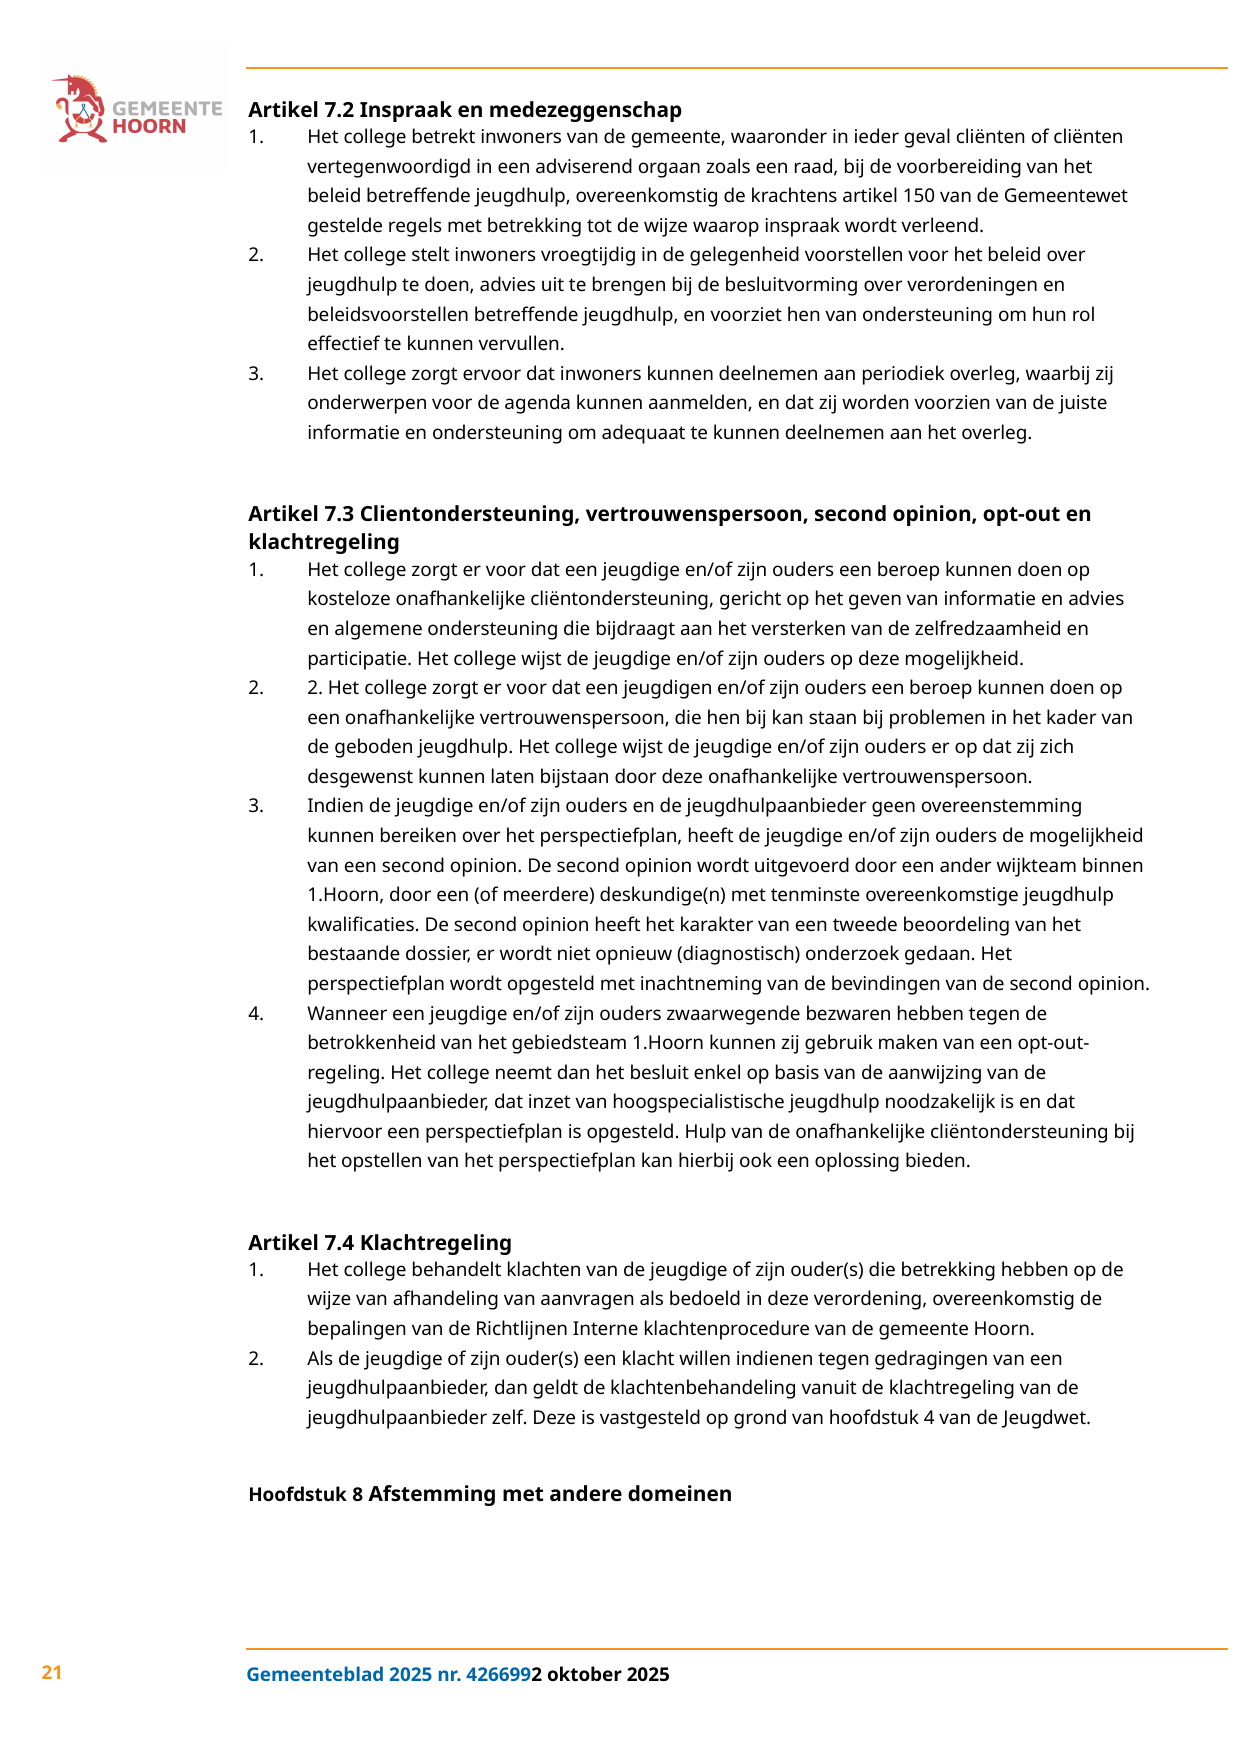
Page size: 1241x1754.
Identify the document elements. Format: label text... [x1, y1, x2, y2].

list 2. Het college zorgt er voor dat een jeugdigen en/of zijn ouders een beroep kunnen doen op een onafhankelijke vertrouwenspersoon, die hen bij kan staan bij problemen in het kader van de geboden jeugdhulp. Het college wijst de jeugdige en/of zijn ouders er op dat zij zich desgewenst kunnen laten bijstaan door deze onafhankelijke vertrouwenspersoon. [248, 674, 1152, 789]
list Het college zorgt ervoor dat inwoners kunnen deelnemen aan periodiek overleg, waarbij zij onderwerpen voor de agenda kunnen aanmelden, en dat zij worden voorzien van de juiste informatie en ondersteuning om adequaat te kunnen deelnemen aan het overleg. [248, 360, 1152, 445]
list Het college betrekt inwoners van de gemeente, waaronder in ieder geval cliënten of cliënten vertegenwoordigd in een adviserend orgaan zoals een raad, bij de voorbereiding van het beleid betreffende jeugdhulp, overeenkomstig de krachtens artikel 150 van de Gemeentewet gestelde regels met betrekking tot de wijze waarop inspraak wordt verleend. [248, 123, 1152, 238]
list Wanneer een jeugdige en/of zijn ouders zwaarwegende bezwaren hebben tegen de betrokkenheid van het gebiedsteam 1.Hoorn kunnen zij gebruik maken van een opt-out-regeling. Het college neemt dan het besluit enkel op basis van de aanwijzing van de jeugdhulpaanbieder, dat inzet van hoogspecialistische jeugdhulp noodzakelijk is en dat hiervoor een perspectiefplan is opgesteld. Hulp van de onafhankelijke cliëntondersteuning bij het opstellen van het perspectiefplan kan hierbij ook een oplossing bieden. [248, 1000, 1152, 1173]
list Het college behandelt klachten van de jeugdige of zijn ouder(s) die betrekking hebben op de wijze van afhandeling van aanvragen als bedoeld in deze verordening, overeenkomstig de bepalingen van de Richtlijnen Interne klachtenprocedure van de gemeente Hoorn. [248, 1256, 1152, 1341]
picture [41, 47, 231, 172]
text Artikel 7.3 Clientondersteuning, vertrouwenspersoon, second opinion, opt-out en klachtregeling [248, 499, 1152, 556]
list Indien de jeugdige en/of zijn ouders en de jeugdhulpaanbieder geen overeenstemming kunnen bereiken over het perspectiefplan, heeft de jeugdige en/of zijn ouders de mogelijkheid van een second opinion. De second opinion wordt uitgevoerd door een ander wijkteam binnen 1.Hoorn, door een (of meerdere) deskundige(n) met tenminste overeenkomstige jeugdhulp kwalificaties. De second opinion heeft het karakter van een tweede beoordeling van het bestaande dossier, er wordt niet opnieuw (diagnostisch) onderzoek gedaan. Het perspectiefplan wordt opgesteld met inachtneming van de bevindingen van de second opinion. [248, 793, 1152, 996]
list Het college zorgt er voor dat een jeugdige en/of zijn ouders een beroep kunnen doen op kosteloze onafhankelijke cliëntondersteuning, gericht op het geven van informatie en advies en algemene ondersteuning die bijdraagt aan het versterken van de zelfredzaamheid en participatie. Het college wijst de jeugdige en/of zijn ouders op deze mogelijkheid. [248, 556, 1152, 670]
text Hoofdstuk 8 Afstemming met andere domeinen [248, 1479, 1152, 1508]
list Als de jeugdige of zijn ouder(s) een klacht willen indienen tegen gedragingen van een jeugdhulpaanbieder, dan geldt de klachtenbehandeling vanuit de klachtregeling van de jeugdhulpaanbieder zelf. Deze is vastgesteld op grond van hoofdstuk 4 van de Jeugdwet. [248, 1345, 1152, 1430]
text Artikel 7.2 Inspraak en medezeggenschap [248, 95, 1152, 123]
list Het college stelt inwoners vroegtijdig in de gelegenheid voorstellen voor het beleid over jeugdhulp te doen, advies uit te brengen bij de besluitvorming over verordeningen en beleidsvoorstellen betreffende jeugdhulp, en voorziet hen van ondersteuning om hun rol effectief te kunnen vervullen. [248, 242, 1152, 356]
text Artikel 7.4 Klachtregeling [248, 1228, 1152, 1256]
